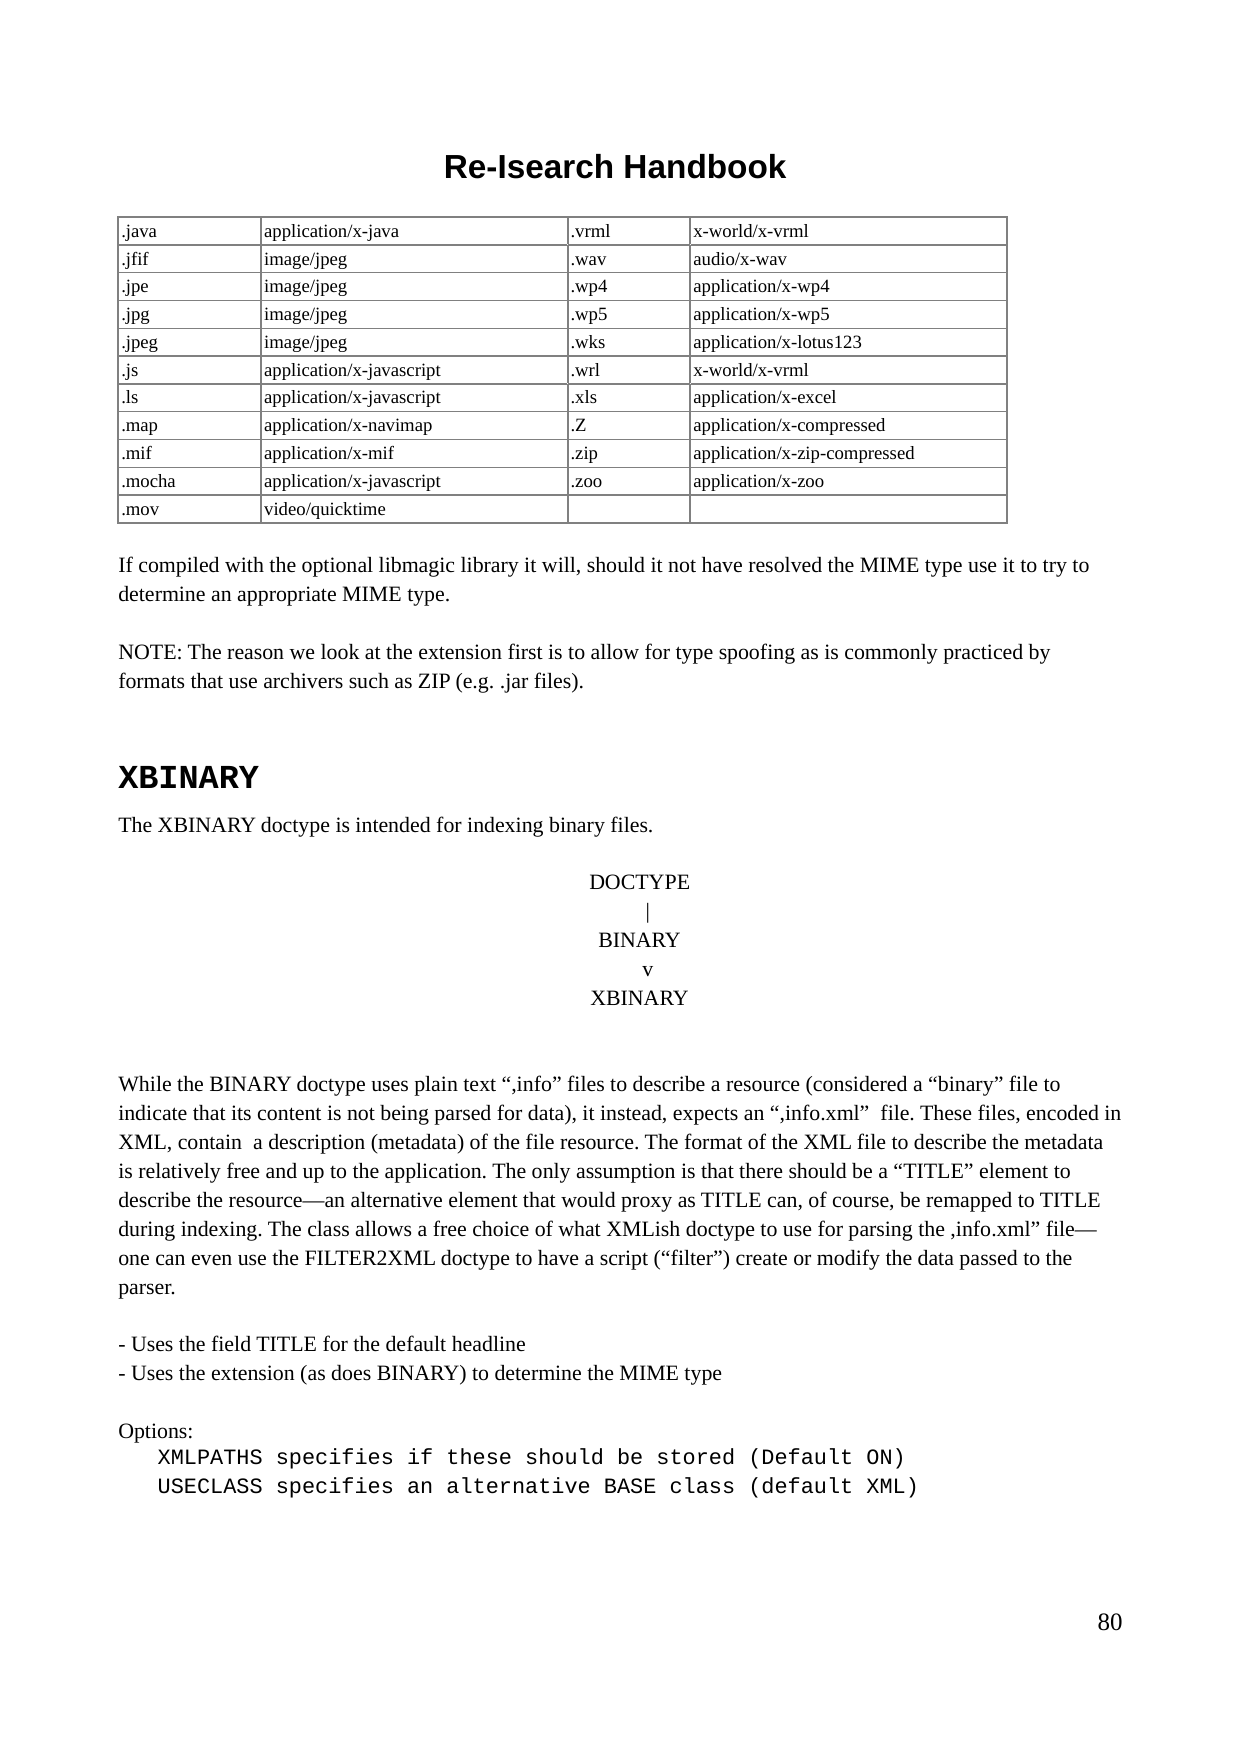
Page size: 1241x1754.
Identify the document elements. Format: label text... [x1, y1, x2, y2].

text XBINARY [118, 985, 1122, 1010]
table_cell .js [119, 357, 260, 383]
table_cell image/jpeg [262, 273, 567, 300]
table_cell .Z [569, 412, 689, 439]
table_cell .wav [569, 246, 689, 272]
table_cell application/x-wp4 [691, 273, 1006, 300]
table_cell .jpg [119, 301, 260, 327]
table_cell x-world/x-vrml [691, 218, 1006, 244]
table_cell application/x-mif [262, 440, 567, 467]
text The XBINARY doctype is intended for indexing binary files. [118, 812, 1122, 837]
table_cell application/x-compressed [691, 412, 1006, 439]
text v [118, 956, 1122, 981]
table_cell image/jpeg [262, 301, 567, 327]
table_cell .wks [569, 329, 689, 355]
text If compiled with the optional libmagic library it will, should it not have resolved the MIME type use it to try to determine an appropriate MIME type. [118, 552, 1122, 606]
table_cell application/x-javascript [262, 357, 567, 383]
text USECLASS specifies an alternative BASE class (default XML) [118, 1475, 1122, 1500]
table_cell .ls [119, 385, 260, 411]
text BINARY [118, 927, 1122, 952]
table_cell application/x-javascript [262, 385, 567, 411]
table_cell image/jpeg [262, 246, 567, 272]
table_cell .zip [569, 440, 689, 467]
text DOCTYPE [118, 869, 1122, 894]
table_cell application/x-javascript [262, 468, 567, 494]
table_cell .java [119, 218, 260, 244]
table_cell application/x-excel [691, 385, 1006, 411]
subtitle XBINARY [118, 761, 1122, 799]
text - Uses the field TITLE for the default headline [118, 1331, 1122, 1356]
text NOTE: The reason we look at the extension first is to allow for type spoofing as is commonly practiced by formats that use archivers such as ZIP (e.g. .jar files). [118, 639, 1122, 693]
table_cell .wp4 [569, 273, 689, 300]
table_cell application/x-navimap [262, 412, 567, 439]
text Options: [118, 1418, 1122, 1443]
table_cell .mocha [119, 468, 260, 494]
table_cell .mif [119, 440, 260, 467]
table_cell .jfif [119, 246, 260, 272]
table_cell .vrml [569, 218, 689, 244]
table_cell audio/x-wav [691, 246, 1006, 272]
table_cell .xls [569, 385, 689, 411]
text - Uses the extension (as does BINARY) to determine the MIME type [118, 1360, 1122, 1385]
table_cell application/x-lotus123 [691, 329, 1006, 355]
table_cell .wp5 [569, 301, 689, 327]
table_cell x-world/x-vrml [691, 357, 1006, 383]
text While the BINARY doctype uses plain text “,info” files to describe a resource (considered a “binary” file to indicate that its content is not being parsed for data), it instead, expects an “,info.xml” file. These files, encoded in XML, contain a description (metadata) of the file resource. The format of the XML file to describe the metadata is relatively free and up to the application. The only assumption is that there should be a “TITLE” element to describe the resource—an alternative element that would proxy as TITLE can, of course, be remapped to TITLE during indexing. The class allows a free choice of what XMLish doctype to use for parsing the ,info.xml” file—one can even use the FILTER2XML doctype to have a script (“filter”) create or modify the data passed to the parser. [118, 1071, 1122, 1299]
table_cell .wrl [569, 357, 689, 383]
table_cell application/x-java [262, 218, 567, 244]
table_cell .mov [119, 496, 260, 522]
text | [118, 898, 1122, 923]
text XMLPATHS specifies if these should be stored (Default ON) [118, 1447, 1122, 1471]
table_cell image/jpeg [262, 329, 567, 355]
table_cell .jpeg [119, 329, 260, 355]
table_cell [569, 496, 689, 522]
table_cell application/x-wp5 [691, 301, 1006, 327]
table_cell application/x-zip-compressed [691, 440, 1006, 467]
table_cell .map [119, 412, 260, 439]
table_cell .jpe [119, 273, 260, 300]
table_cell [691, 496, 1006, 522]
table_cell video/quicktime [262, 496, 567, 522]
table_cell .zoo [569, 468, 689, 494]
table_cell application/x-zoo [691, 468, 1006, 494]
